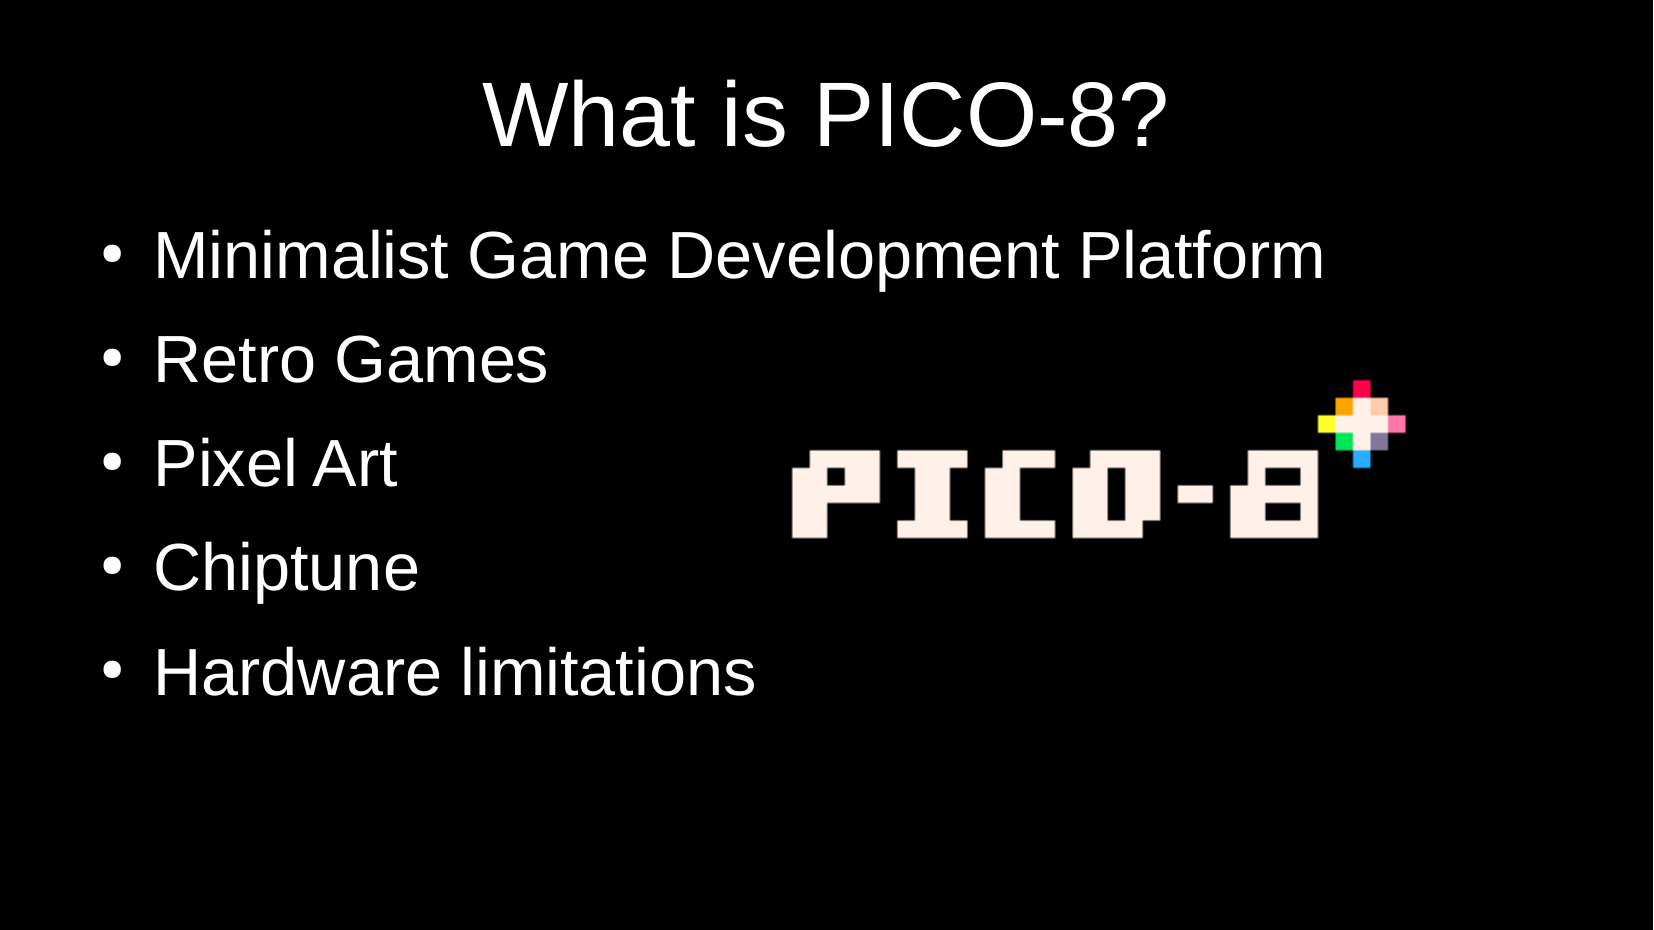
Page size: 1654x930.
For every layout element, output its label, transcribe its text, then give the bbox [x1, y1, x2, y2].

picture [749, 337, 1450, 600]
list Minimalist Game Development Platform Retro Games Pixel Art Chiptune Hardware limitations [82, 217, 1571, 757]
title What is PICO-8? [82, 37, 1571, 193]
